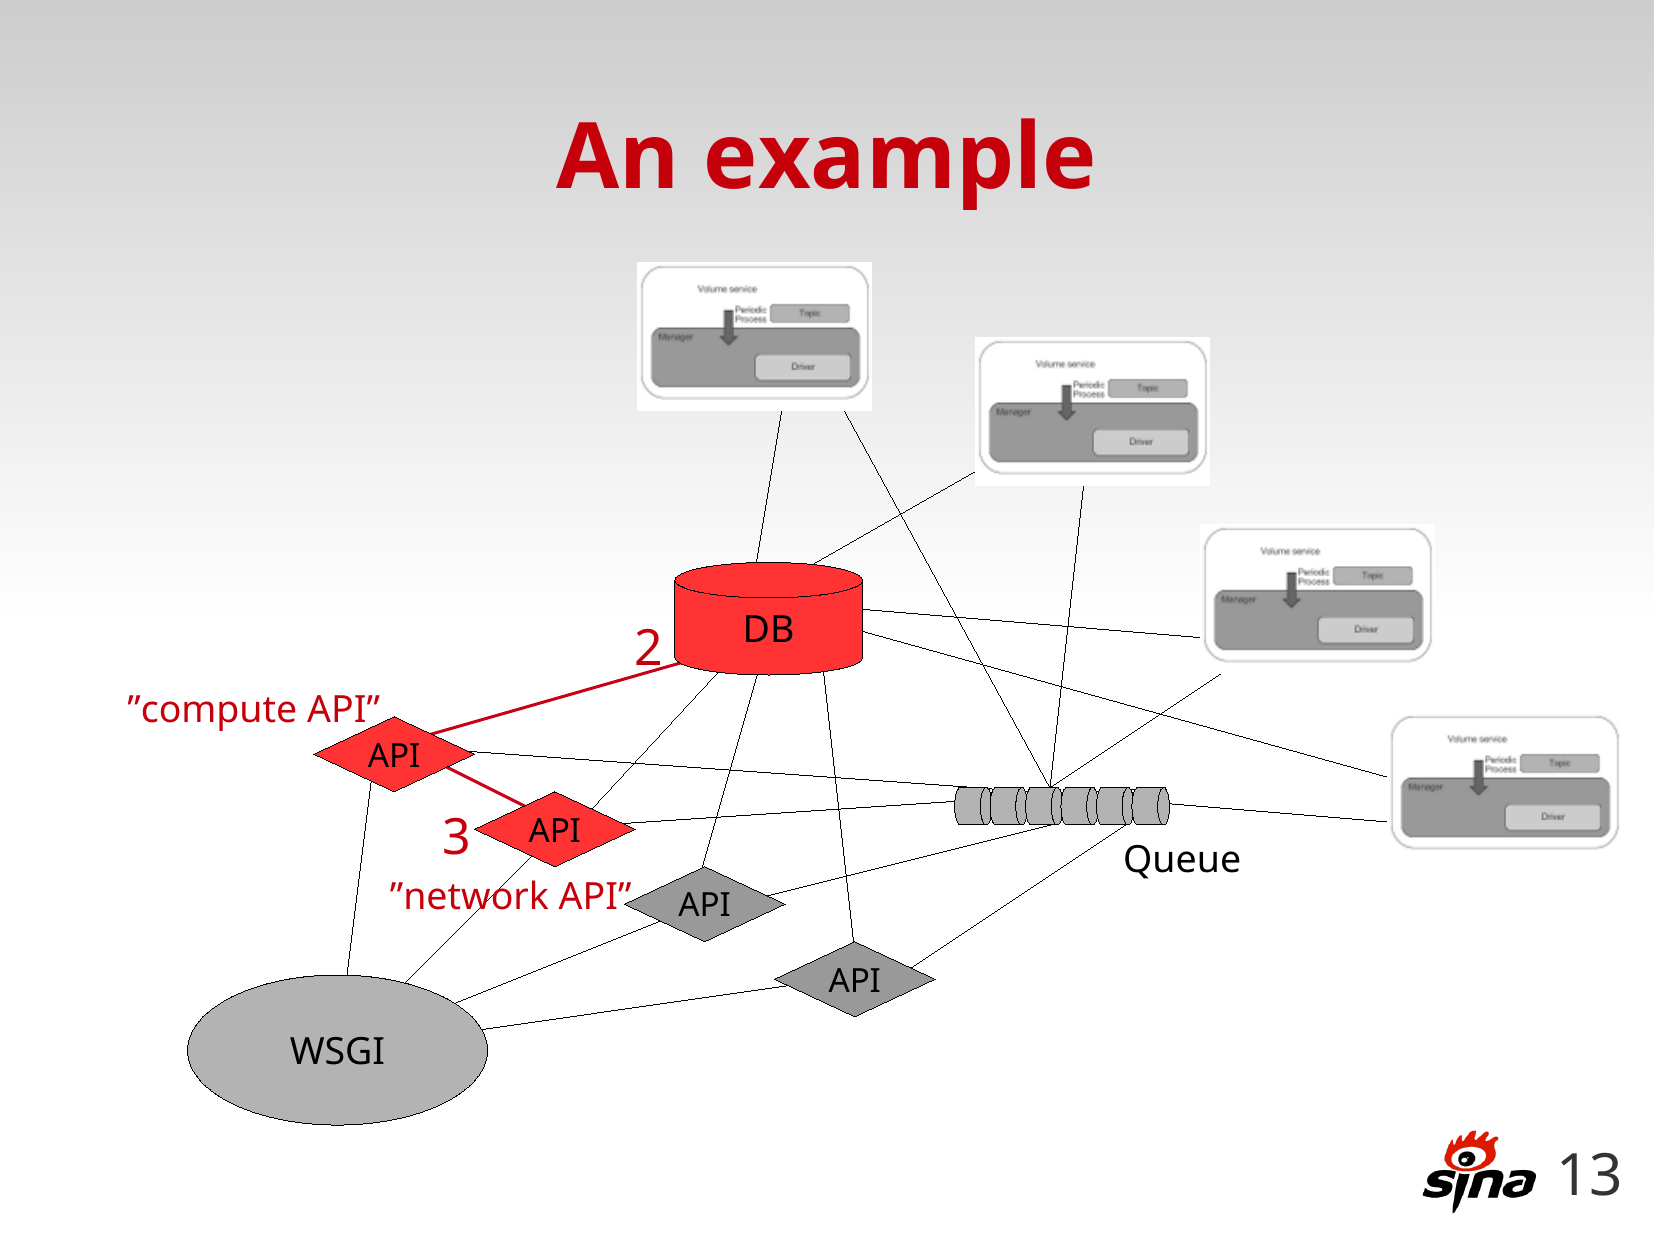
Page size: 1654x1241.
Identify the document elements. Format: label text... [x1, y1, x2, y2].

picture [637, 262, 872, 411]
text_box API [500, 791, 636, 862]
text_box ”compute API” [112, 675, 413, 732]
picture [975, 337, 1210, 486]
text_box WSGI [187, 975, 488, 1126]
text_box 3 [428, 793, 500, 865]
picture [1394, 1087, 1564, 1241]
text_box DB [674, 562, 863, 676]
title An example [82, 49, 1571, 257]
picture [1200, 524, 1435, 674]
text_box API [658, 866, 786, 942]
text_box API [774, 941, 936, 1017]
text_box [954, 787, 1170, 825]
picture [1387, 712, 1622, 861]
text_box 2 [619, 604, 691, 676]
text_box ”network API” [375, 862, 676, 920]
text_box Queue [1107, 825, 1258, 883]
text_box API [313, 716, 475, 792]
